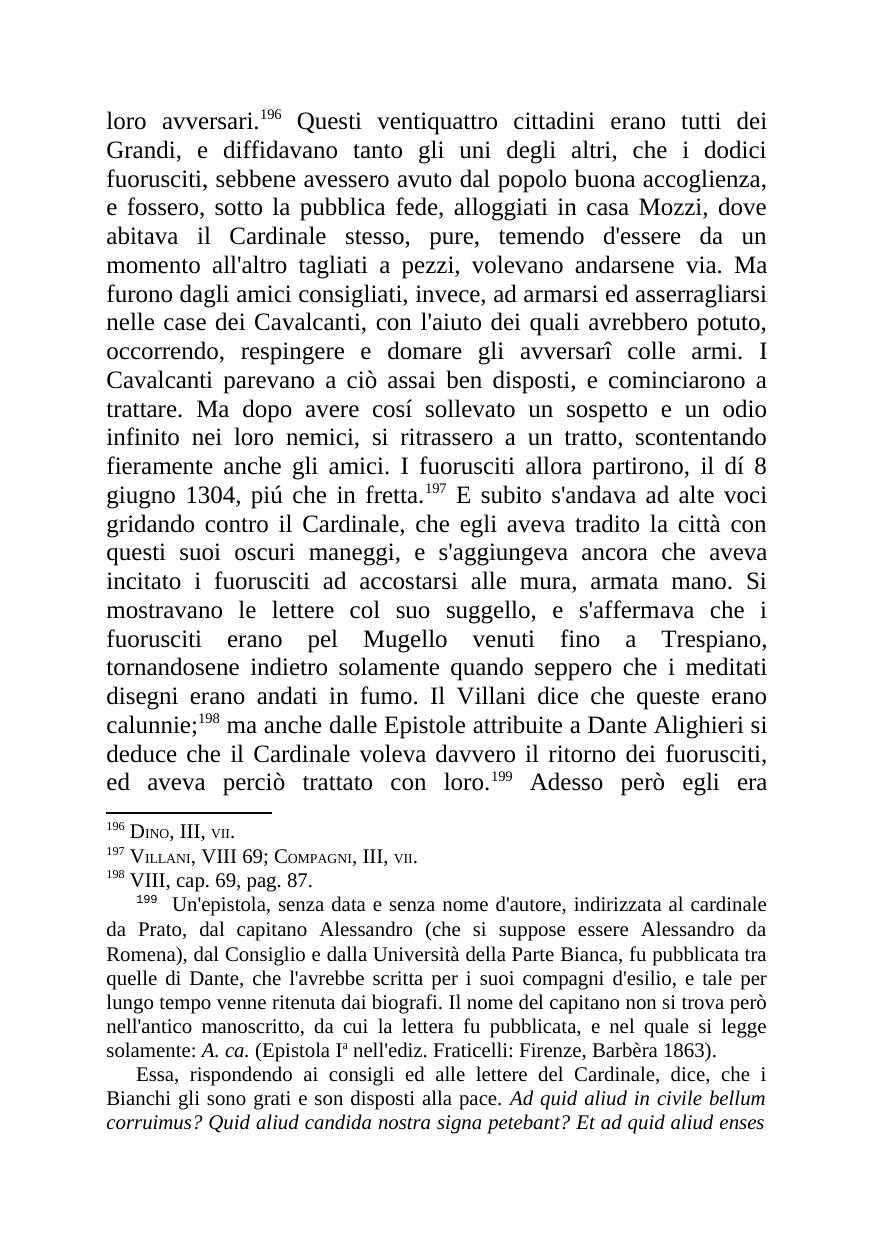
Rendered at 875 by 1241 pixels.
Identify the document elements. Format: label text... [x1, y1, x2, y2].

text Villani, VIII 69; Compagni, III, vii. [106, 843, 768, 868]
text Essa, rispondendo ai consigli ed alle lettere del Cardinale, dice, che i Bianchi gli sono grati e son disposti alla pace. Ad quid aliud in civile bellum corruimus? Quid aliud candida nostra signa petebant? Et ad quid aliud enses [106, 1062, 768, 1134]
text Un'epistola, senza data e senza nome d'autore, indirizzata al cardinale da Prato, dal capitano Alessandro (che si suppose essere Alessandro da Romena), dal Consiglio e dalla Università della Parte Bianca, fu pubblicata tra quelle di Dante, che l'avrebbe scritta per i suoi compagni d'esilio, e tale per lungo tempo venne ritenuta dai biografi. Il nome del capitano non si trova però nell'antico manoscritto, da cui la lettera fu pubblicata, e nel quale si legge solamente: A. ca. (Epistola Ia nell'ediz. Fraticelli: Firenze, Barbèra 1863). [106, 892, 768, 1062]
text loro avversari. Questi ventiquattro cittadini erano tutti dei Grandi, e diffidavano tanto gli uni degli altri, che i dodici fuorusciti, sebbene avessero avuto dal popolo buona accoglienza, e fossero, sotto la pubblica fede, alloggiati in casa Mozzi, dove abitava il Cardinale stesso, pure, temendo d'essere da un momento all'altro tagliati a pezzi, volevano andarsene via. Ma furono dagli amici consigliati, invece, ad armarsi ed asserragliarsi nelle case dei Cavalcanti, con l'aiuto dei quali avrebbero potuto, occorrendo, respingere e domare gli avversarî colle armi. I Cavalcanti parevano a ciò assai ben disposti, e cominciarono a trattare. Ma dopo avere cosí sollevato un sospetto e un odio infinito nei loro nemici, si ritrassero a un tratto, scontentando fieramente anche gli amici. I fuorusciti allora partirono, il dí 8 giugno 1304, piú che in fretta. E subito s'andava ad alte voci gridando contro il Cardinale, che egli aveva tradito la città con questi suoi oscuri maneggi, e s'aggiungeva ancora che aveva incitato i fuorusciti ad accostarsi alle mura, armata mano. Si mostravano le lettere col suo suggello, e s'affermava che i fuorusciti erano pel Mugello venuti fino a Trespiano, tornandosene indietro solamente quando seppero che i meditati disegni erano andati in fumo. Il Villani dice che queste erano calunnie; ma anche dalle Epistole attribuite a Dante Alighieri si deduce che il Cardinale voleva davvero il ritorno dei fuorusciti, ed aveva perciò trattato con loro. Adesso però egli era [106, 106, 768, 796]
text VIII, cap. 69, pag. 87. [106, 868, 768, 892]
text Dino, III, vii. [106, 819, 768, 843]
